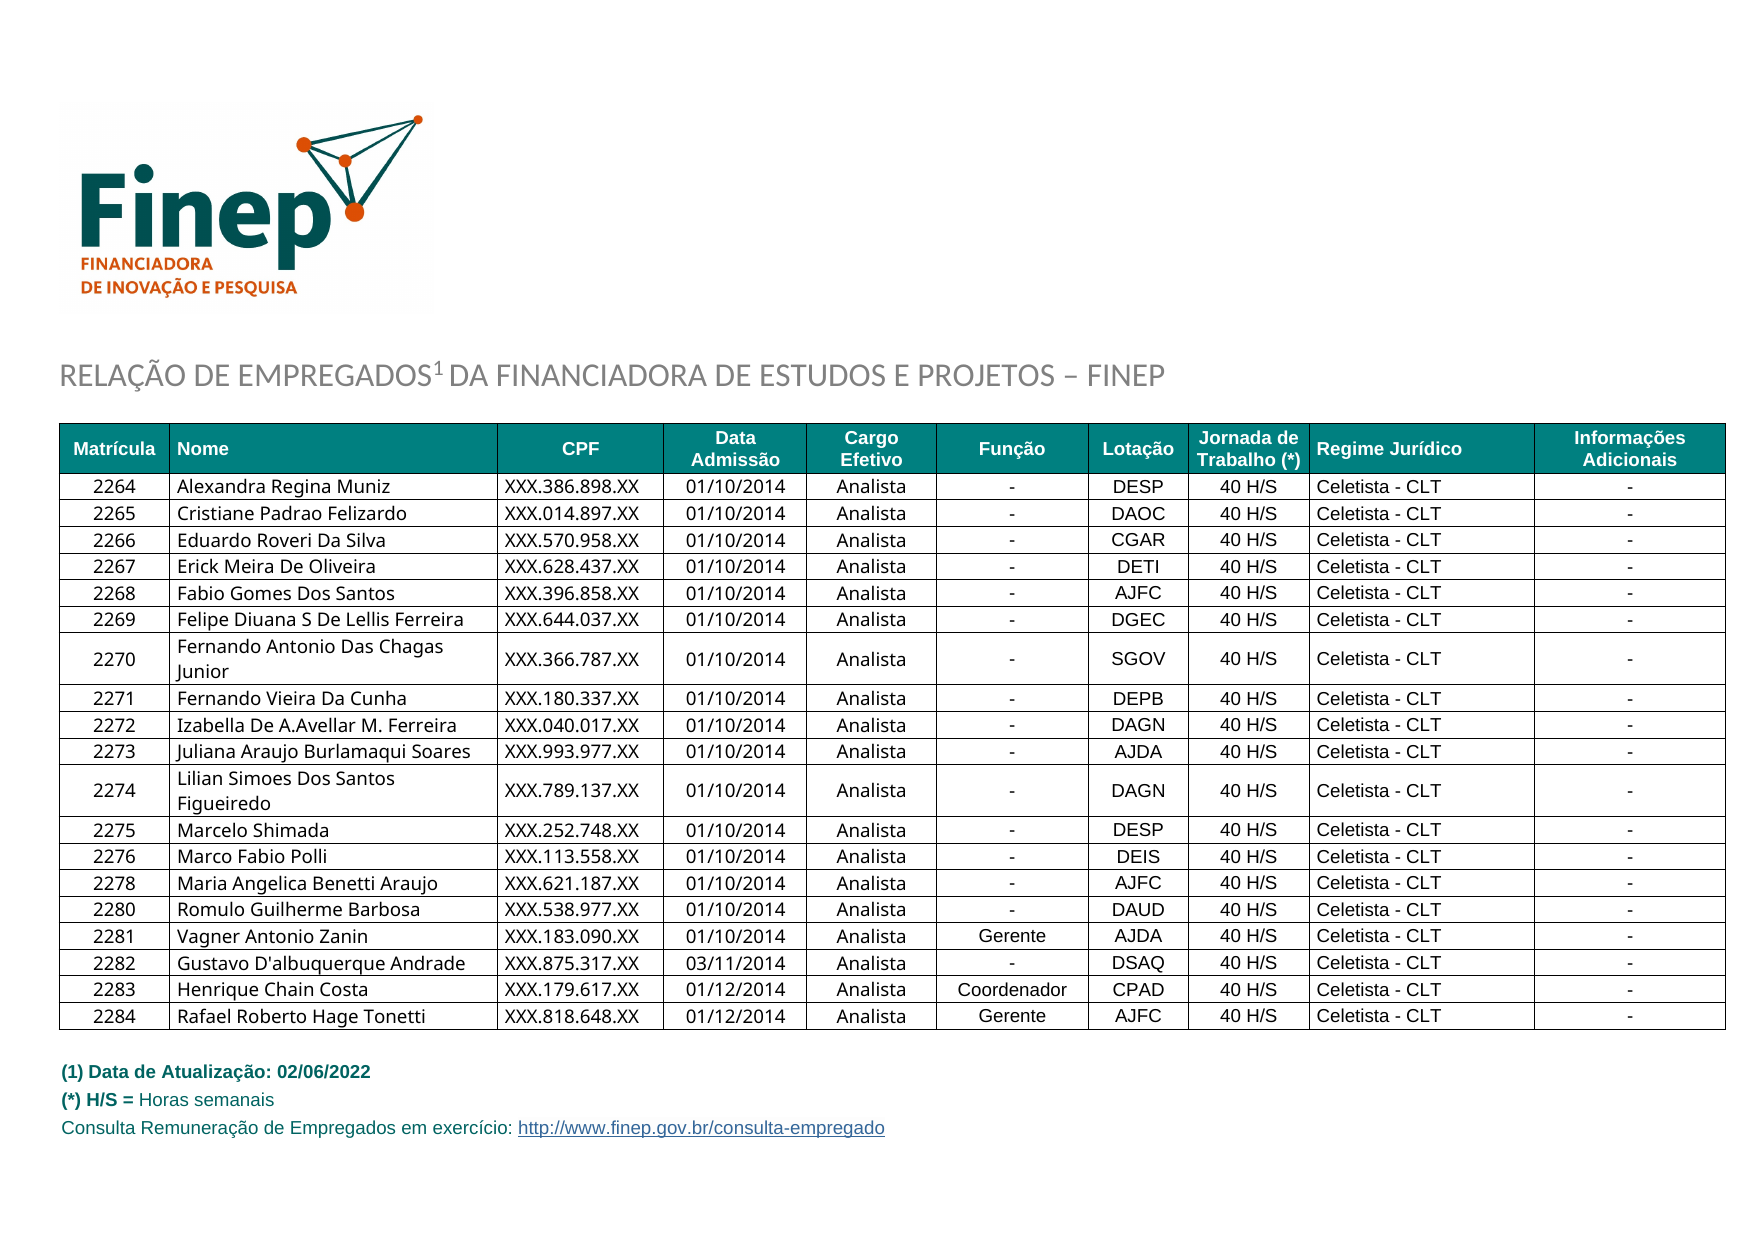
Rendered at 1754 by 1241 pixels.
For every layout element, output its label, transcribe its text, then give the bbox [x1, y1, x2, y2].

table_cell Fernando Antonio Das Chagas Junior [170, 633, 497, 684]
table_cell - [1535, 500, 1725, 526]
table_cell Celetista - CLT [1310, 1003, 1534, 1028]
table_header Regime Jurídico [1310, 424, 1534, 473]
table_header Cargo Efetivo [807, 424, 936, 473]
table_cell Celetista - CLT [1310, 765, 1534, 816]
table_cell AJDA [1089, 739, 1188, 764]
table_cell AJFC [1089, 580, 1188, 606]
table_cell Analista [807, 474, 936, 499]
table_cell Juliana Araujo Burlamaqui Soares [170, 739, 497, 764]
table_header Matrícula [60, 424, 169, 473]
table_cell Alexandra Regina Muniz [170, 474, 497, 499]
table_cell 2274 [60, 765, 169, 816]
table_cell XXX.252.748.XX [498, 817, 663, 843]
table_cell 40 H/S [1189, 870, 1309, 896]
table_cell 2270 [60, 633, 169, 684]
table_cell Celetista - CLT [1310, 897, 1534, 922]
table_cell 40 H/S [1189, 474, 1309, 499]
table_cell - [937, 527, 1088, 552]
table_header Função [937, 424, 1088, 473]
table_cell - [1535, 712, 1725, 737]
table_cell 01/10/2014 [664, 580, 806, 606]
table_cell Coordenador [937, 976, 1088, 1002]
table_cell - [1535, 607, 1725, 632]
table_cell Analista [807, 580, 936, 606]
table_cell - [1535, 870, 1725, 896]
table_cell 40 H/S [1189, 712, 1309, 737]
table_cell Celetista - CLT [1310, 817, 1534, 843]
table_cell - [937, 739, 1088, 764]
table_cell Analista [807, 500, 936, 526]
table_cell Romulo Guilherme Barbosa [170, 897, 497, 922]
table_cell Rafael Roberto Hage Tonetti [170, 1003, 497, 1028]
table_cell 01/10/2014 [664, 554, 806, 579]
table_cell - [1535, 527, 1725, 552]
table_cell Celetista - CLT [1310, 580, 1534, 606]
table_cell - [1535, 817, 1725, 843]
table_cell - [937, 554, 1088, 579]
table_cell Gerente [937, 1003, 1088, 1028]
table_cell - [937, 870, 1088, 896]
table_cell XXX.180.337.XX [498, 685, 663, 711]
table_cell 40 H/S [1189, 633, 1309, 684]
table_cell 40 H/S [1189, 897, 1309, 922]
table_cell - [937, 685, 1088, 711]
table_cell 2284 [60, 1003, 169, 1028]
table_cell - [1535, 976, 1725, 1002]
table_cell 40 H/S [1189, 607, 1309, 632]
table_cell XXX.183.090.XX [498, 923, 663, 949]
table_cell Fernando Vieira Da Cunha [170, 685, 497, 711]
table_cell - [1535, 1003, 1725, 1028]
table_cell DSAQ [1089, 950, 1188, 975]
table_cell Analista [807, 712, 936, 737]
table_cell 40 H/S [1189, 739, 1309, 764]
table_cell DESP [1089, 474, 1188, 499]
table_cell Celetista - CLT [1310, 923, 1534, 949]
table_cell AJDA [1089, 923, 1188, 949]
table_cell 2276 [60, 844, 169, 869]
table_cell 40 H/S [1189, 923, 1309, 949]
table_cell 01/12/2014 [664, 976, 806, 1002]
table_cell - [937, 950, 1088, 975]
table_cell - [1535, 554, 1725, 579]
table_cell 2280 [60, 897, 169, 922]
table_cell Analista [807, 950, 936, 975]
table_cell Celetista - CLT [1310, 950, 1534, 975]
table_cell 01/10/2014 [664, 817, 806, 843]
table_cell Celetista - CLT [1310, 976, 1534, 1002]
table_cell Analista [807, 765, 936, 816]
table_cell 01/10/2014 [664, 607, 806, 632]
table_cell 2266 [60, 527, 169, 552]
table_cell Maria Angelica Benetti Araujo [170, 870, 497, 896]
table_cell 01/10/2014 [664, 633, 806, 684]
table_cell - [937, 474, 1088, 499]
table_cell 40 H/S [1189, 950, 1309, 975]
table_cell - [937, 844, 1088, 869]
table_cell Gerente [937, 923, 1088, 949]
table_cell XXX.789.137.XX [498, 765, 663, 816]
table_cell XXX.113.558.XX [498, 844, 663, 869]
table_cell 01/10/2014 [664, 897, 806, 922]
table_cell Celetista - CLT [1310, 500, 1534, 526]
table_cell - [1535, 897, 1725, 922]
table_cell 2275 [60, 817, 169, 843]
table_cell XXX.366.787.XX [498, 633, 663, 684]
table_cell - [937, 712, 1088, 737]
table_cell 2281 [60, 923, 169, 949]
table_cell CPAD [1089, 976, 1188, 1002]
table_cell XXX.386.898.XX [498, 474, 663, 499]
table_cell 01/10/2014 [664, 527, 806, 552]
table_cell DEPB [1089, 685, 1188, 711]
table_header Jornada de Trabalho (*) [1189, 424, 1309, 473]
table_cell - [1535, 580, 1725, 606]
table_cell - [1535, 923, 1725, 949]
table_cell Henrique Chain Costa [170, 976, 497, 1002]
table_cell - [937, 765, 1088, 816]
table_cell DESP [1089, 817, 1188, 843]
table_cell - [937, 580, 1088, 606]
table_cell XXX.621.187.XX [498, 870, 663, 896]
table_cell 2264 [60, 474, 169, 499]
table_cell 01/10/2014 [664, 712, 806, 737]
table_cell 01/10/2014 [664, 685, 806, 711]
table_cell DEIS [1089, 844, 1188, 869]
table_cell XXX.875.317.XX [498, 950, 663, 975]
table_cell XXX.014.897.XX [498, 500, 663, 526]
table_cell - [937, 897, 1088, 922]
table_cell XXX.396.858.XX [498, 580, 663, 606]
table_cell 01/10/2014 [664, 474, 806, 499]
table_cell XXX.040.017.XX [498, 712, 663, 737]
table_cell Analista [807, 844, 936, 869]
table_cell XXX.179.617.XX [498, 976, 663, 1002]
table_cell - [937, 817, 1088, 843]
table_cell Analista [807, 1003, 936, 1028]
table_cell 03/11/2014 [664, 950, 806, 975]
table_cell XXX.644.037.XX [498, 607, 663, 632]
table_cell 40 H/S [1189, 765, 1309, 816]
table_cell - [937, 500, 1088, 526]
table_header Data Admissão [664, 424, 806, 473]
table_cell AJFC [1089, 870, 1188, 896]
table_cell - [1535, 950, 1725, 975]
table_cell Celetista - CLT [1310, 527, 1534, 552]
table_cell - [1535, 739, 1725, 764]
table_header CPF [498, 424, 663, 473]
table_cell 01/10/2014 [664, 739, 806, 764]
table_header Informações Adicionais [1535, 424, 1725, 473]
table_cell Izabella De A.Avellar M. Ferreira [170, 712, 497, 737]
table_cell XXX.570.958.XX [498, 527, 663, 552]
table_cell 2267 [60, 554, 169, 579]
table_cell Celetista - CLT [1310, 685, 1534, 711]
table_cell Celetista - CLT [1310, 474, 1534, 499]
table_cell Analista [807, 527, 936, 552]
table_cell CGAR [1089, 527, 1188, 552]
table_cell 40 H/S [1189, 844, 1309, 869]
table_cell Celetista - CLT [1310, 712, 1534, 737]
table_cell Celetista - CLT [1310, 844, 1534, 869]
table_cell Erick Meira De Oliveira [170, 554, 497, 579]
table_cell 01/10/2014 [664, 870, 806, 896]
table_cell DETI [1089, 554, 1188, 579]
table_cell 2278 [60, 870, 169, 896]
table_cell 40 H/S [1189, 527, 1309, 552]
table_cell Gustavo D'albuquerque Andrade [170, 950, 497, 975]
table_header Lotação [1089, 424, 1188, 473]
table_cell - [937, 607, 1088, 632]
table_cell XXX.538.977.XX [498, 897, 663, 922]
table_cell Felipe Diuana S De Lellis Ferreira [170, 607, 497, 632]
table_cell 2265 [60, 500, 169, 526]
table_header Nome [170, 424, 497, 473]
table_cell Celetista - CLT [1310, 607, 1534, 632]
table_cell Celetista - CLT [1310, 870, 1534, 896]
table_cell - [1535, 685, 1725, 711]
table_cell - [1535, 474, 1725, 499]
table_cell DAUD [1089, 897, 1188, 922]
table_cell Cristiane Padrao Felizardo [170, 500, 497, 526]
table_cell 01/10/2014 [664, 500, 806, 526]
table_cell Celetista - CLT [1310, 554, 1534, 579]
table_cell Analista [807, 870, 936, 896]
table_cell SGOV [1089, 633, 1188, 684]
table_cell 40 H/S [1189, 976, 1309, 1002]
table_cell Celetista - CLT [1310, 633, 1534, 684]
table_cell 40 H/S [1189, 580, 1309, 606]
table_cell Celetista - CLT [1310, 739, 1534, 764]
table_cell 01/10/2014 [664, 765, 806, 816]
table_cell Eduardo Roveri Da Silva [170, 527, 497, 552]
table_cell Analista [807, 923, 936, 949]
table_cell 40 H/S [1189, 1003, 1309, 1028]
table_cell Marco Fabio Polli [170, 844, 497, 869]
table_cell XXX.993.977.XX [498, 739, 663, 764]
table_cell 40 H/S [1189, 554, 1309, 579]
table_cell XXX.628.437.XX [498, 554, 663, 579]
table_cell 2283 [60, 976, 169, 1002]
table_cell Analista [807, 554, 936, 579]
table_cell Analista [807, 633, 936, 684]
table_cell XXX.818.648.XX [498, 1003, 663, 1028]
table_cell DAGN [1089, 712, 1188, 737]
table_cell AJFC [1089, 1003, 1188, 1028]
table_cell 01/10/2014 [664, 923, 806, 949]
table_cell - [1535, 765, 1725, 816]
table_cell Analista [807, 739, 936, 764]
table_cell Analista [807, 607, 936, 632]
table_cell Analista [807, 897, 936, 922]
table_cell DGEC [1089, 607, 1188, 632]
table_cell 01/10/2014 [664, 844, 806, 869]
table_cell Vagner Antonio Zanin [170, 923, 497, 949]
table_cell 40 H/S [1189, 500, 1309, 526]
table_cell - [1535, 633, 1725, 684]
table_cell DAGN [1089, 765, 1188, 816]
table_cell - [937, 633, 1088, 684]
table_cell Fabio Gomes Dos Santos [170, 580, 497, 606]
table_cell 2271 [60, 685, 169, 711]
table_cell 40 H/S [1189, 817, 1309, 843]
table_cell 40 H/S [1189, 685, 1309, 711]
table_cell 2272 [60, 712, 169, 737]
table_cell 01/12/2014 [664, 1003, 806, 1028]
table_cell 2273 [60, 739, 169, 764]
table_cell Analista [807, 685, 936, 711]
table_cell Marcelo Shimada [170, 817, 497, 843]
table_cell Lilian Simoes Dos Santos Figueiredo [170, 765, 497, 816]
table_cell Analista [807, 817, 936, 843]
table_cell Analista [807, 976, 936, 1002]
table_cell 2269 [60, 607, 169, 632]
table_cell 2268 [60, 580, 169, 606]
table_cell DAOC [1089, 500, 1188, 526]
table_cell 2282 [60, 950, 169, 975]
table_cell - [1535, 844, 1725, 869]
